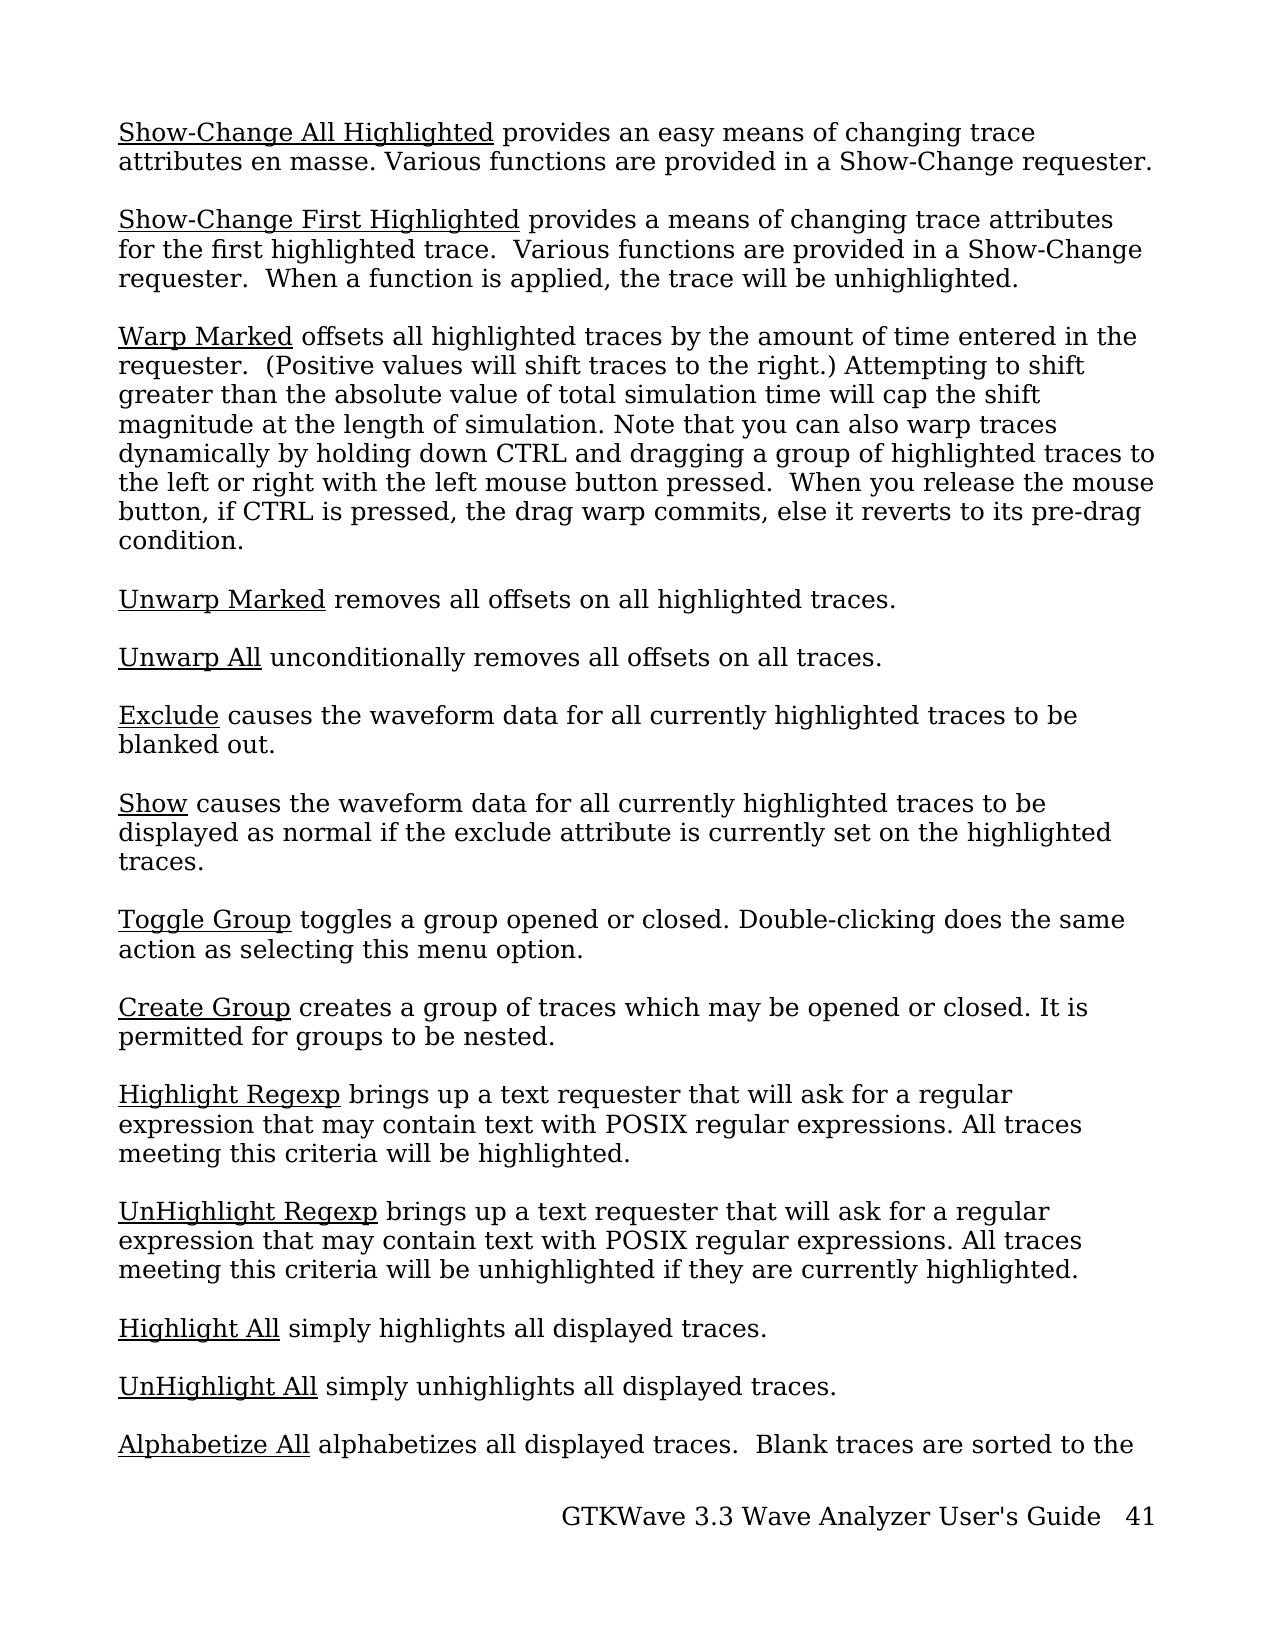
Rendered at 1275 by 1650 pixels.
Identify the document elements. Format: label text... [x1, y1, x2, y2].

text Unwarp All unconditionally removes all offsets on all traces. [118, 643, 1157, 672]
text Unwarp Marked removes all offsets on all highlighted traces. [118, 585, 1157, 614]
text Show causes the waveform data for all currently highlighted traces to be displayed as normal if the exclude attribute is currently set on the highlighted traces. [118, 789, 1157, 876]
text Exclude causes the waveform data for all currently highlighted traces to be blanked out. [118, 701, 1157, 760]
text Warp Marked offsets all highlighted traces by the amount of time entered in the requester. (Positive values will shift traces to the right.) Attempting to shift greater than the absolute value of total simulation time will cap the shift magnitude at the length of simulation. Note that you can also warp traces dynamically by holding down CTRL and dragging a group of highlighted traces to the left or right with the left mouse button pressed. When you release the mouse button, if CTRL is pressed, the drag warp commits, else it reverts to its pre-drag condition. [118, 322, 1157, 556]
text UnHighlight All simply unhighlights all displayed traces. [118, 1372, 1157, 1401]
text UnHighlight Regexp brings up a text requester that will ask for a regular expression that may contain text with POSIX regular expressions. All traces meeting this criteria will be unhighlighted if they are currently highlighted. [118, 1197, 1157, 1285]
text Highlight Regexp brings up a text requester that will ask for a regular expression that may contain text with POSIX regular expressions. All traces meeting this criteria will be highlighted. [118, 1081, 1157, 1168]
text Toggle Group toggles a group opened or closed. Double-clicking does the same action as selecting this menu option. [118, 906, 1157, 964]
text Highlight All simply highlights all displayed traces. [118, 1314, 1157, 1343]
text Alphabetize All alphabetizes all displayed traces. Blank traces are sorted to the [118, 1431, 1157, 1460]
text Create Group creates a group of traces which may be opened or closed. It is permitted for groups to be nested. [118, 993, 1157, 1051]
text Show-Change All Highlighted provides an easy means of changing trace attributes en masse. Various functions are provided in a Show-Change requester. [118, 118, 1157, 176]
text Show-Change First Highlighted provides a means of changing trace attributes for the first highlighted trace. Various functions are provided in a Show-Change requester. When a function is applied, the trace will be unhighlighted. [118, 206, 1157, 293]
